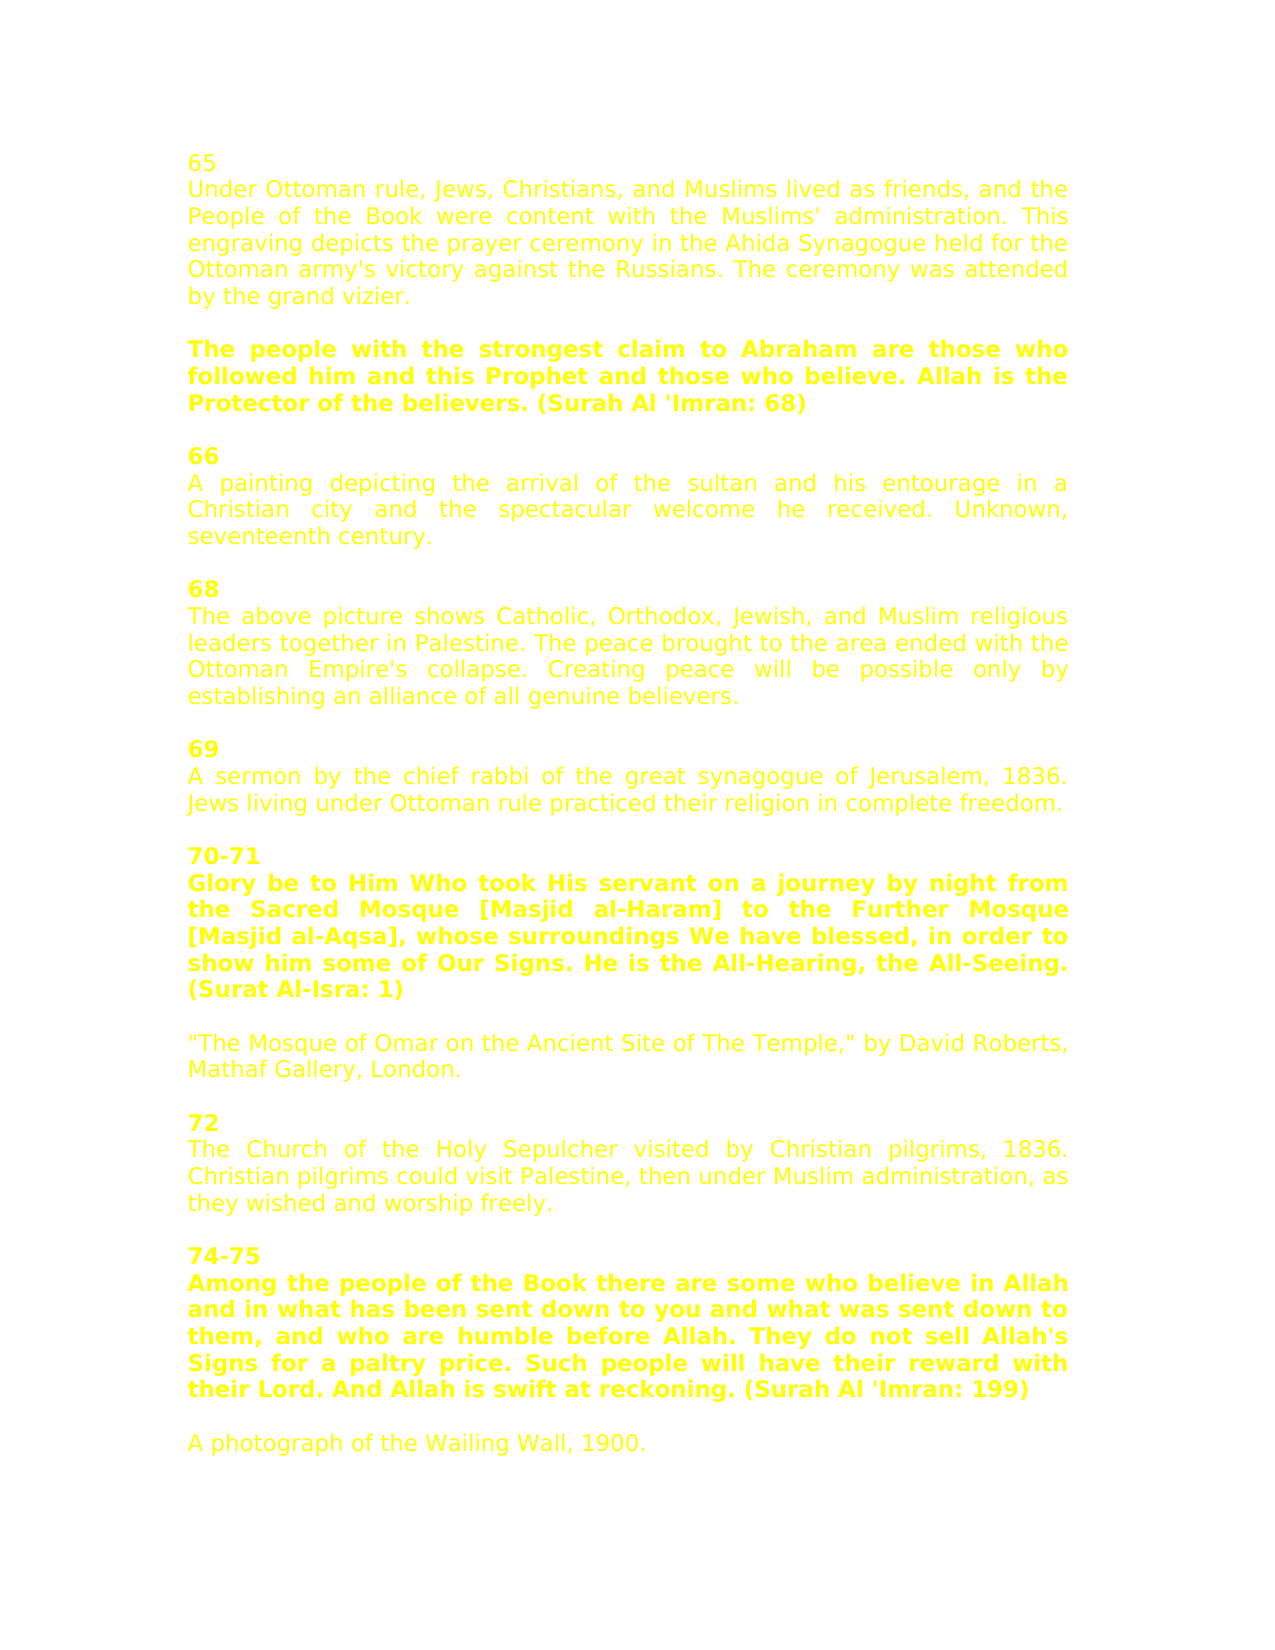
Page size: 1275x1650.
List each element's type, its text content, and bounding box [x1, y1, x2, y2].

text 72 [187, 1110, 1070, 1137]
text A sermon by the chief rabbi of the great synagogue of Jerusalem, 1836. Jews living under Ottoman rule practiced their religion in complete freedom. [187, 763, 1070, 817]
text 68 [187, 577, 1070, 603]
text Under Ottoman rule, Jews, Christians, and Muslims lived as friends, and the People of the Book were content with the Muslims' administration. This engraving depicts the prayer ceremony in the Ahida Synagogue held for the Ottoman army's victory against the Russians. The ceremony was attended by the grand vizier. [187, 177, 1070, 310]
text 65 [187, 150, 1070, 177]
text 66 [187, 443, 1070, 470]
text 69 [187, 737, 1070, 763]
text The Church of the Holy Sepulcher visited by Christian pilgrims, 1836. Christian pilgrims could visit Palestine, then under Muslim administration, as they wished and worship freely. [187, 1137, 1070, 1217]
text The people with the strongest claim to Abraham are those who followed him and this Prophet and those who believe. Allah is the Protector of the believers. (Surah Al 'Imran: 68) [187, 337, 1070, 417]
text A photograph of the Wailing Wall, 1900. [187, 1430, 1070, 1457]
text 74-75 [187, 1243, 1070, 1270]
text Glory be to Him Who took His servant on a journey by night from the Sacred Mosque [Masjid al-Haram] to the Further Mosque [Masjid al-Aqsa], whose surroundings We have blessed, in order to show him some of Our Signs. He is the All-Hearing, the All-Seeing. (Surat Al-Isra: 1) [187, 870, 1070, 1003]
text "The Mosque of Omar on the Ancient Site of The Temple," by David Roberts, Mathaf Gallery, London. [187, 1030, 1070, 1083]
text A painting depicting the arrival of the sultan and his entourage in a Christian city and the spectacular welcome he received. Unknown, seventeenth century. [187, 470, 1070, 550]
text The above picture shows Catholic, Orthodox, Jewish, and Muslim religious leaders together in Palestine. The peace brought to the area ended with the Ottoman Empire's collapse. Creating peace will be possible only by establishing an alliance of all genuine believers. [187, 603, 1070, 710]
text Among the people of the Book there are some who believe in Allah and in what has been sent down to you and what was sent down to them, and who are humble before Allah. They do not sell Allah's Signs for a paltry price. Such people will have their reward with their Lord. And Allah is swift at reckoning. (Surah Al 'Imran: 199) [187, 1270, 1070, 1403]
text 70-71 [187, 843, 1070, 870]
